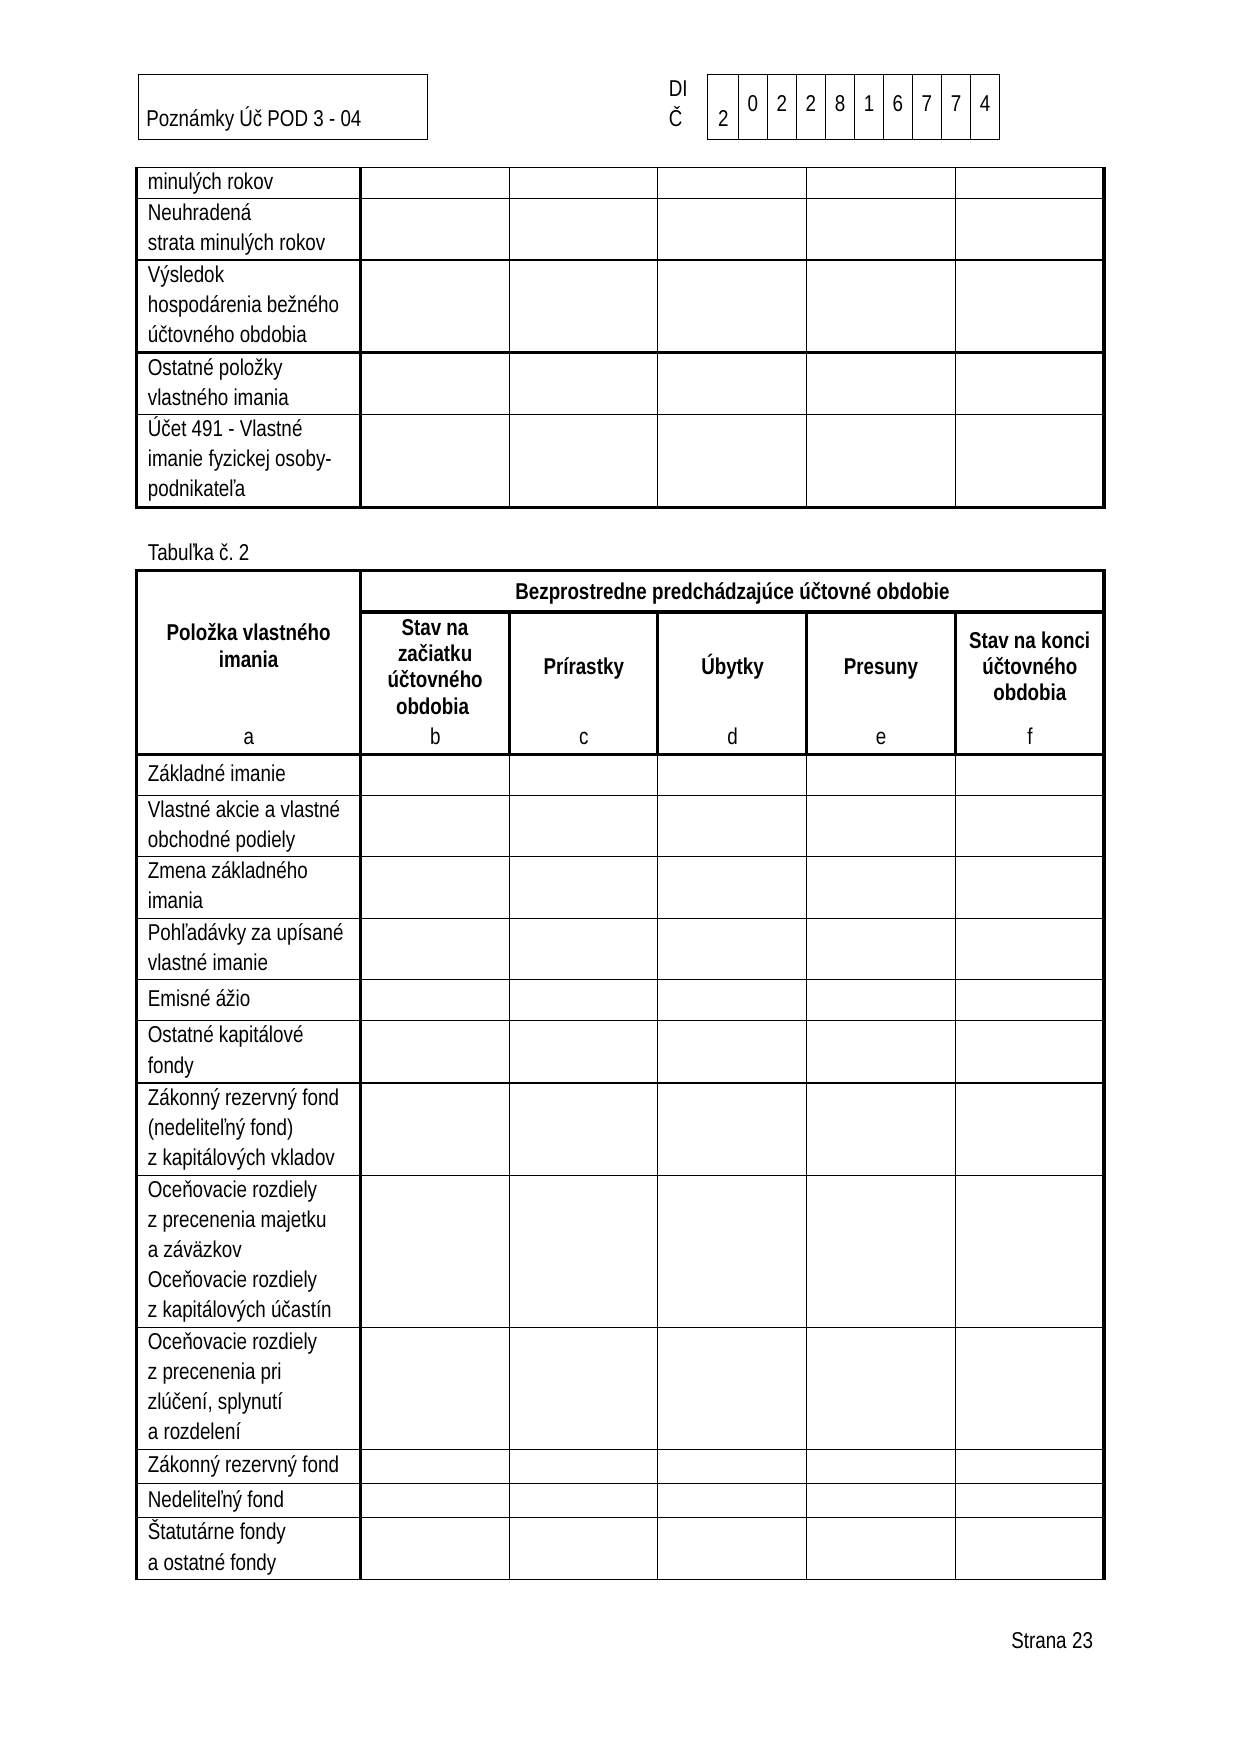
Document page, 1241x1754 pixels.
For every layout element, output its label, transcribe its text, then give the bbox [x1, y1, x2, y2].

table_cell [362, 1518, 509, 1579]
table_cell [956, 1484, 1102, 1517]
table_cell Úbytky [659, 614, 805, 719]
table_cell [510, 796, 657, 856]
table_cell [956, 980, 1102, 1020]
table_cell [658, 1176, 806, 1266]
table_cell [658, 1266, 806, 1327]
table_cell [807, 1328, 955, 1448]
table_cell [362, 168, 509, 198]
table_cell Ostatné kapitálové fondy [138, 1021, 359, 1082]
table_cell [658, 168, 806, 198]
table_cell [510, 1021, 657, 1082]
table_cell [362, 1176, 509, 1266]
table_cell [510, 1266, 657, 1327]
table_cell [956, 919, 1102, 979]
table_cell Stav na začiatku účtovného obdobia [362, 614, 508, 719]
table_cell e [808, 719, 954, 753]
table_cell [807, 1450, 955, 1483]
table_cell [658, 1328, 806, 1448]
table_cell [658, 857, 806, 918]
table_cell [510, 168, 657, 198]
table_cell Oceňovacie rozdiely z kapitálových účastín [138, 1266, 359, 1327]
table_cell b [362, 719, 508, 753]
table_cell [807, 261, 955, 351]
table_cell [956, 1176, 1102, 1266]
table_cell Oceňovacie rozdiely z precenenia pri zlúčení, splynutí a rozdelení [138, 1328, 359, 1448]
table_cell [510, 415, 657, 506]
table_cell [362, 1266, 509, 1327]
table_cell [510, 354, 657, 414]
table_cell [658, 354, 806, 414]
table_cell [658, 1084, 806, 1174]
table_cell Nedeliteľný fond [138, 1484, 359, 1517]
table_cell [956, 199, 1102, 259]
table_cell [362, 1021, 509, 1082]
table_cell [510, 1518, 657, 1579]
table_cell [510, 1484, 657, 1517]
table_cell [510, 1084, 657, 1174]
table_cell [362, 199, 509, 259]
table_cell [956, 354, 1102, 414]
table_cell Štatutárne fondy a ostatné fondy [138, 1518, 359, 1579]
table_cell [362, 1484, 509, 1517]
table_cell Ostatné položky vlastného imania [138, 354, 359, 414]
table_cell [658, 1518, 806, 1579]
table_cell [807, 1084, 955, 1174]
table_cell [807, 354, 955, 414]
table_cell [807, 1021, 955, 1082]
table_cell [362, 354, 509, 414]
table_cell [362, 261, 509, 351]
table_cell [362, 796, 509, 856]
table_cell [658, 756, 806, 795]
table_cell Zmena základného imania [138, 857, 359, 918]
table_cell [362, 1450, 509, 1483]
table_cell [956, 1450, 1102, 1483]
table_cell [510, 199, 657, 259]
table_cell [807, 168, 955, 198]
table_cell [658, 199, 806, 259]
table_cell Zákonný rezervný fond [138, 1450, 359, 1483]
table_cell Neuhradená strata minulých rokov [138, 199, 359, 259]
table_cell [362, 415, 509, 506]
table_cell Zákonný rezervný fond (nedeliteľný fond) z kapitálových vkladov [138, 1084, 359, 1174]
table_cell [956, 756, 1102, 795]
table_cell [956, 857, 1102, 918]
table_cell [658, 1450, 806, 1483]
table_cell [658, 1021, 806, 1082]
table_cell [658, 796, 806, 856]
table_cell [956, 1084, 1102, 1174]
table_cell [807, 796, 955, 856]
table_cell [510, 1328, 657, 1448]
table_cell [807, 1176, 955, 1266]
table_cell [362, 980, 509, 1020]
table_cell [362, 1328, 509, 1448]
table_cell Presuny [808, 614, 954, 719]
table_cell [956, 1328, 1102, 1448]
table_cell [510, 261, 657, 351]
table_cell [658, 415, 806, 506]
table_cell [807, 919, 955, 979]
table_cell [956, 261, 1102, 351]
table_cell Základné imanie [138, 756, 359, 795]
table_cell [658, 919, 806, 979]
table_header Položka vlastného imania [138, 572, 359, 719]
table_cell [807, 1484, 955, 1517]
table_cell Pohľadávky za upísané vlastné imanie [138, 919, 359, 979]
table_cell [807, 1266, 955, 1327]
table_cell minulých rokov [138, 168, 359, 198]
table_cell [807, 199, 955, 259]
table_cell [658, 261, 806, 351]
table_cell [956, 1266, 1102, 1327]
text Tabuľka č. 2 [148, 539, 1093, 565]
table_cell c [511, 719, 656, 753]
table_cell [956, 1021, 1102, 1082]
table_cell [510, 857, 657, 918]
table_cell [510, 1450, 657, 1483]
table_cell [510, 1176, 657, 1266]
table_cell [510, 980, 657, 1020]
table_cell [807, 1518, 955, 1579]
table_cell [807, 415, 955, 506]
table_cell [807, 756, 955, 795]
table_cell [807, 857, 955, 918]
table_cell [956, 796, 1102, 856]
table_cell Stav na konci účtovného obdobia [957, 614, 1102, 719]
table_cell [658, 980, 806, 1020]
table_cell [362, 1084, 509, 1174]
table_cell [807, 980, 955, 1020]
table_cell [956, 415, 1102, 506]
table_cell [362, 919, 509, 979]
table_cell [956, 168, 1102, 198]
table_cell [658, 1484, 806, 1517]
table_cell a [138, 719, 359, 753]
table_cell Prírastky [511, 614, 656, 719]
table_cell Účet 491 - Vlastné imanie fyzickej osoby- podnikateľa [138, 415, 359, 506]
table_cell Vlastné akcie a vlastné obchodné podiely [138, 796, 359, 856]
table_cell [510, 919, 657, 979]
table_cell [362, 857, 509, 918]
table_header Bezprostredne predchádzajúce účtovné obdobie [362, 572, 1102, 610]
table_cell [510, 756, 657, 795]
table_cell Výsledok hospodárenia bežného účtovného obdobia [138, 261, 359, 351]
table_cell [956, 1518, 1102, 1579]
table_cell [362, 756, 509, 795]
table_cell d [659, 719, 805, 753]
table_cell f [957, 719, 1102, 753]
table_cell Oceňovacie rozdiely z precenenia majetku a záväzkov [138, 1176, 359, 1266]
table_cell Emisné ážio [138, 980, 359, 1020]
